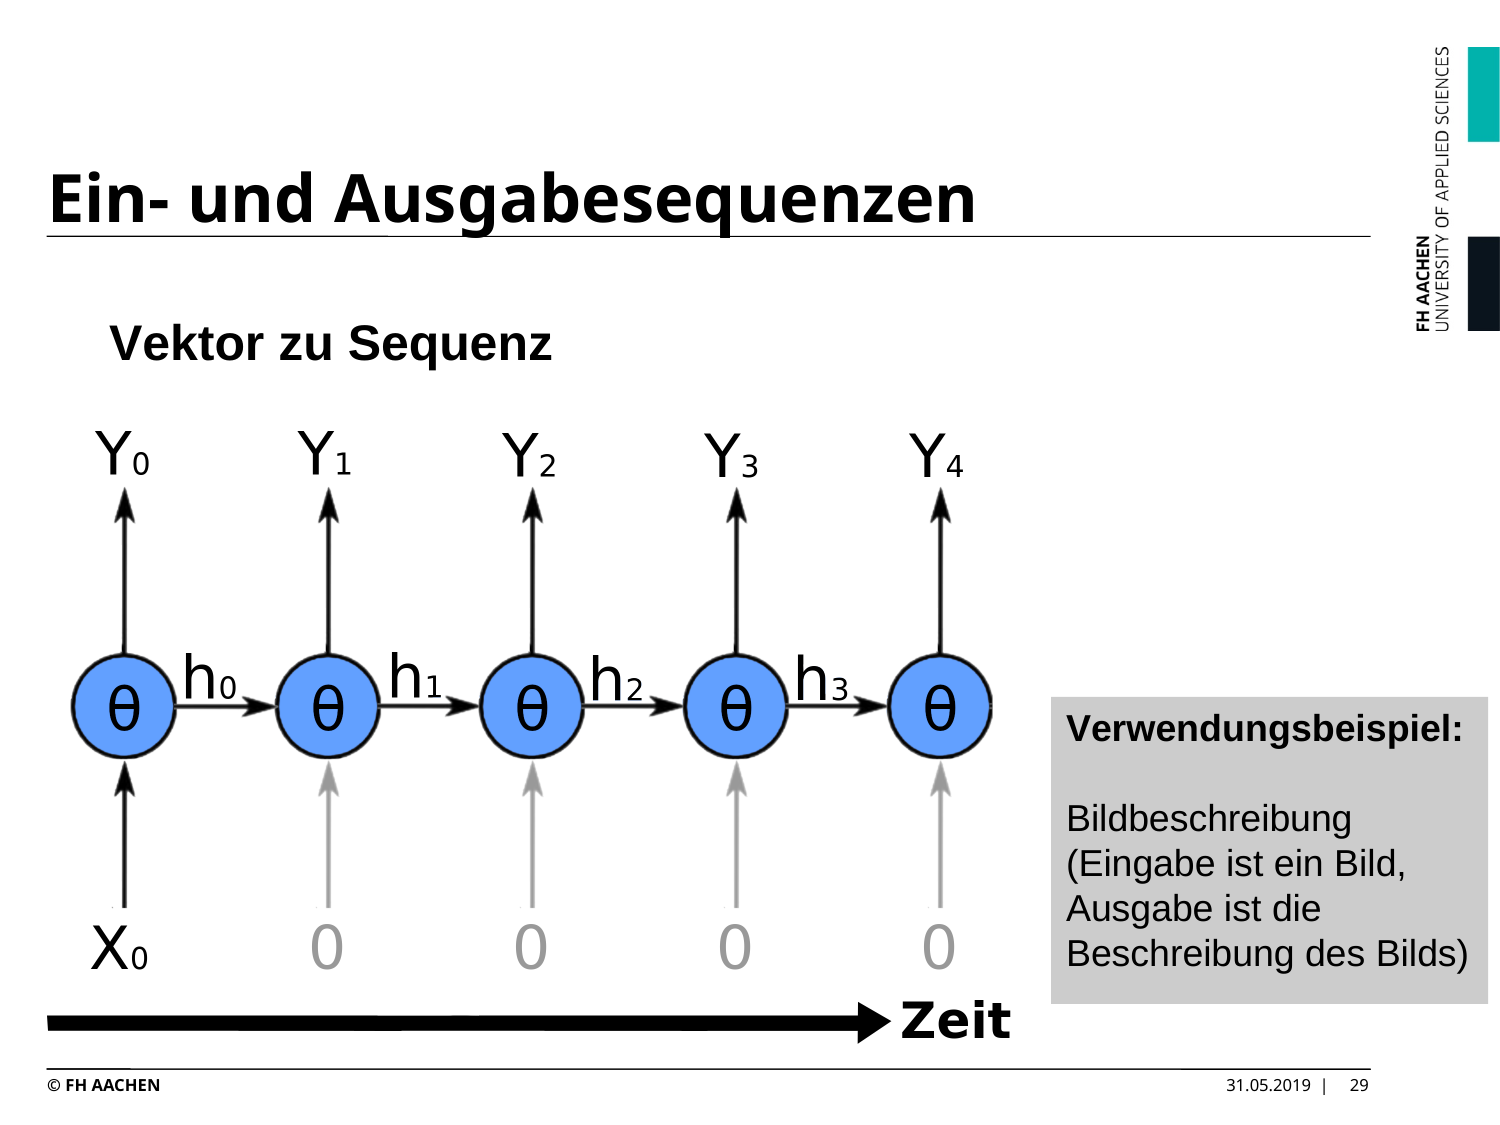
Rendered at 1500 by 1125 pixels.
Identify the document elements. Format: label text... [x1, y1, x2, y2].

picture [1404, 47, 1500, 331]
title Ein- und Ausgabesequenzen [47, 153, 1371, 237]
text_box Vektor zu Sequenz [94, 303, 569, 354]
text_box Verwendungsbeispiel: Bildbeschreibung (Eingabe ist ein Bild, Ausgabe ist die Beschreibung des Bilds) [1051, 696, 1489, 1004]
picture [47, 354, 1024, 1044]
